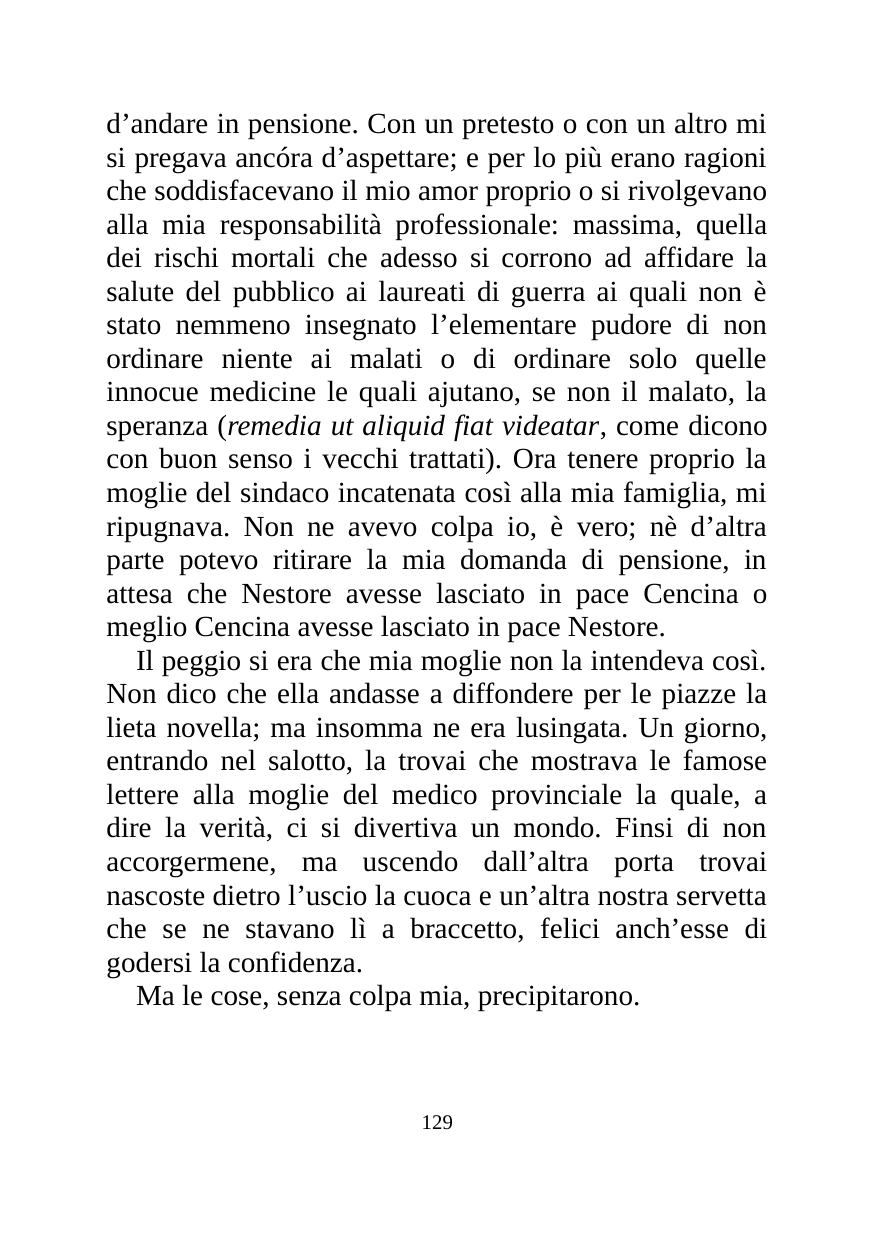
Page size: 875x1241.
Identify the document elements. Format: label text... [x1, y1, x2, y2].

text d’andare in pensione. Con un pretesto o con un altro mi si pregava ancóra d’aspettare; e per lo più erano ragioni che soddisfacevano il mio amor proprio o si rivolgevano alla mia responsabilità professionale: massima, quella dei rischi mortali che adesso si corrono ad affidare la salute del pubblico ai laureati di guerra ai quali non è stato nemmeno insegnato l’elementare pudore di non ordinare niente ai malati o di ordinare solo quelle innocue medicine le quali ajutano, se non il malato, la speranza (remedia ut aliquid fiat videatar, come dicono con buon senso i vecchi trattati). Ora tenere proprio la moglie del sindaco incatenata così alla mia famiglia, mi ripugnava. Non ne avevo colpa io, è vero; nè d’altra parte potevo ritirare la mia domanda di pensione, in attesa che Nestore avesse lasciato in pace Cencina o meglio Cencina avesse lasciato in pace Nestore. [106, 106, 768, 643]
text Il peggio si era che mia moglie non la intendeva così. Non dico che ella andasse a diffondere per le piazze la lieta novella; ma insomma ne era lusingata. Un giorno, entrando nel salotto, la trovai che mostrava le famose lettere alla moglie del medico provinciale la quale, a dire la verità, ci si divertiva un mondo. Finsi di non accorgermene, ma uscendo dall’altra porta trovai nascoste dietro l’uscio la cuoca e un’altra nostra servetta che se ne stavano lì a braccetto, felici anch’esse di godersi la confidenza. [106, 643, 768, 978]
text Ma le cose, senza colpa mia, precipitarono. [106, 978, 768, 1012]
